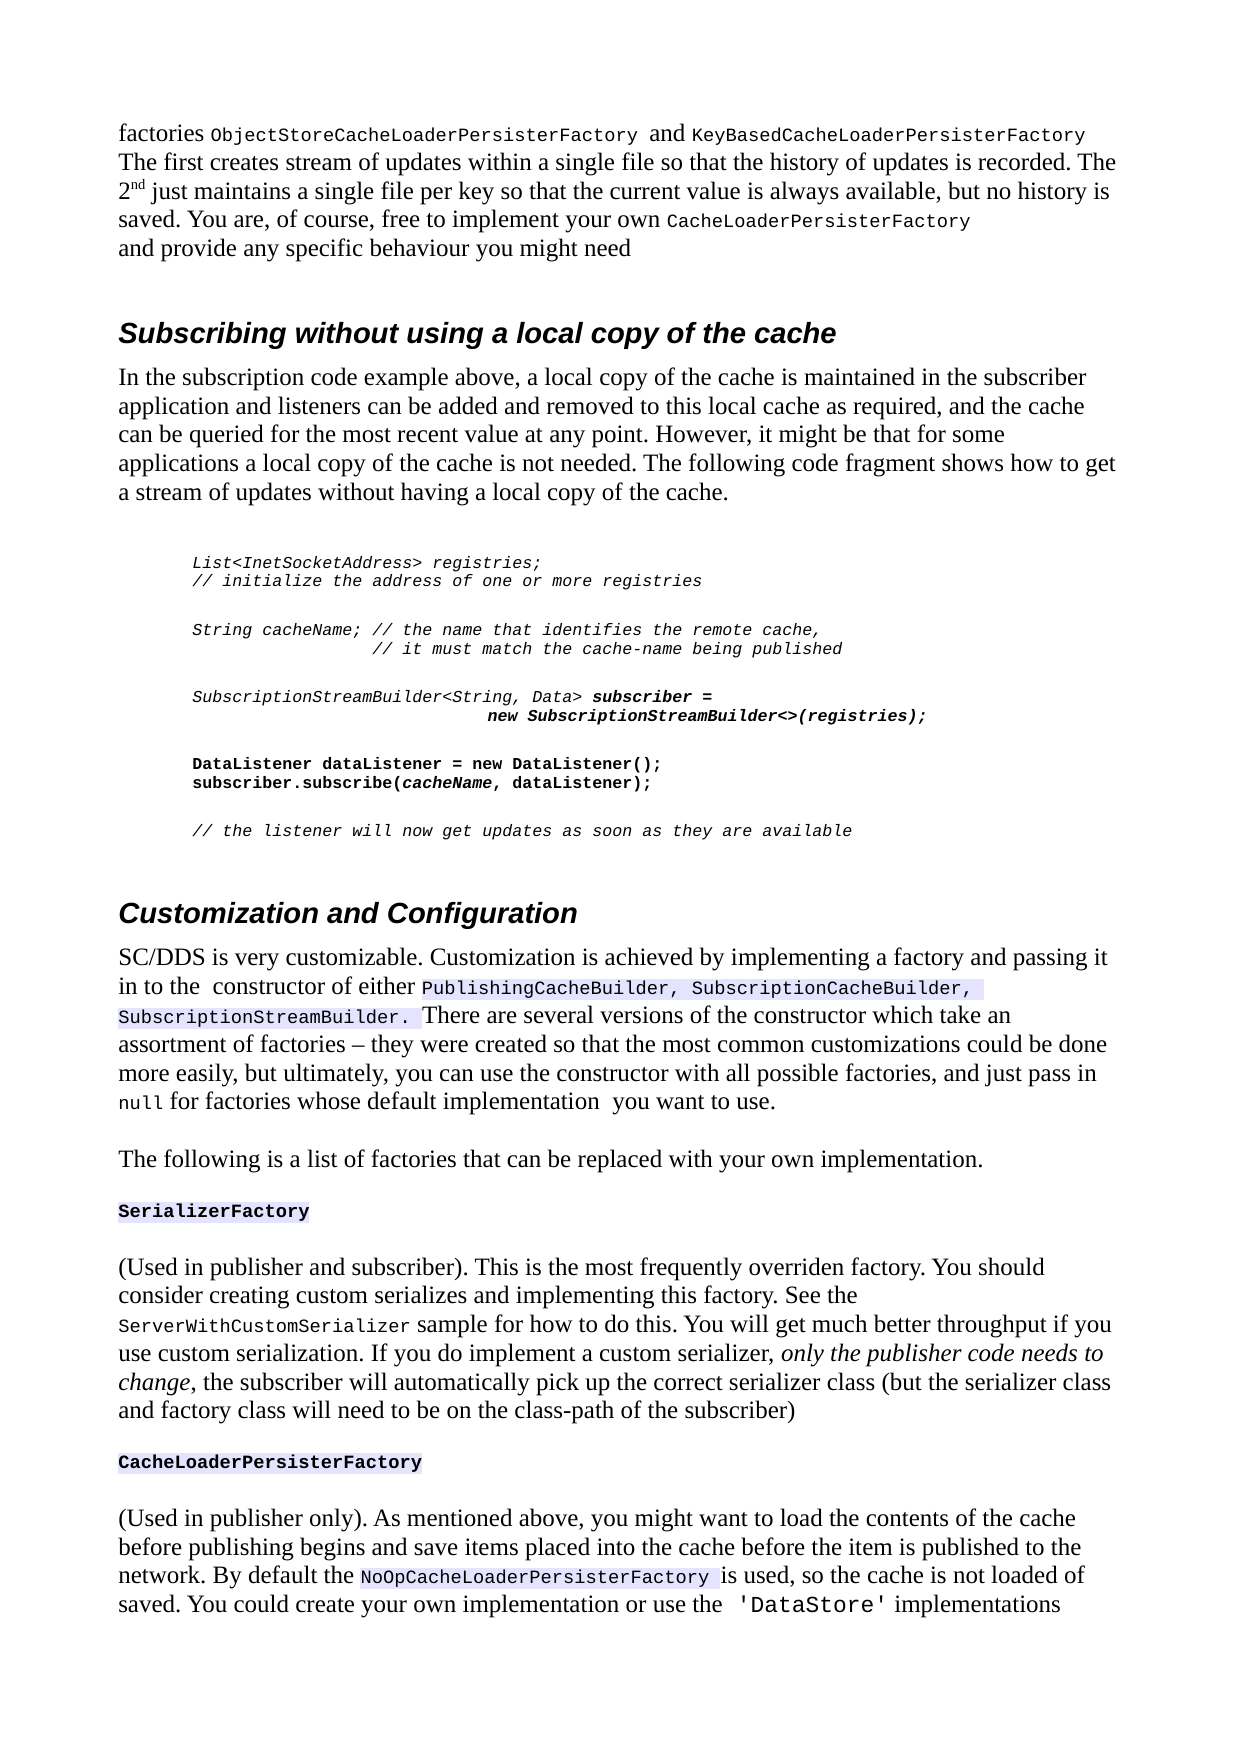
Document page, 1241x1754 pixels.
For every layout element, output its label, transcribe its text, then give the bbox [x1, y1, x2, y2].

subtitle Subscribing without using a local copy of the cache [118, 316, 1122, 349]
text String cacheName; // the name that identifies the remote cache, // it must match the cache-name being published [192, 621, 1122, 659]
text SC/DDS is very customizable. Customization is achieved by implementing a factory and passing it in to the constructor of either PublishingCacheBuilder, SubscriptionCacheBuilder, SubscriptionStreamBuilder. There are several versions of the constructor which take an assortment of factories – they were created so that the most common customizations could be done more easily, but ultimately, you can use the constructor with all possible factories, and just pass in null for factories whose default implementation you want to use. [118, 942, 1122, 1115]
text // the listener will now get updates as soon as they are available [192, 823, 1122, 842]
text SerializerFactory [118, 1202, 1122, 1223]
text subscriber.subscribe(cacheName, dataListener); [192, 774, 1122, 793]
text List<InetSocketAddress> registries; // initialize the address of one or more registries [192, 554, 1122, 592]
subtitle Customization and Configuration [118, 896, 1122, 930]
text (Used in publisher and subscriber). This is the most frequently overriden factory. You should consider creating custom serializes and implementing this factory. See the ServerWithCustomSerializer sample for how to do this. You will get much better throughput if you use custom serialization. If you do implement a custom serializer, only the publisher code needs to change, the subscriber will automatically pick up the correct serializer class (but the serializer class and factory class will need to be on the class-path of the subscriber) [118, 1252, 1122, 1424]
text SubscriptionStreamBuilder<String, Data> subscriber = new SubscriptionStreamBuilder<>(registries); [192, 688, 1122, 726]
text and provide any specific behaviour you might need [118, 233, 1122, 262]
text factories ObjectStoreCacheLoaderPersisterFactory and KeyBasedCacheLoaderPersisterFactory [118, 118, 1122, 147]
text CacheLoaderPersisterFactory [118, 1453, 1122, 1474]
text DataListener dataListener = new DataListener(); [192, 756, 1122, 774]
text The following is a list of factories that can be replaced with your own implementation. [118, 1144, 1122, 1173]
text The first creates stream of updates within a single file so that the history of updates is recorded. The 2nd just maintains a single file per key so that the current value is always available, but no history is saved. You are, of course, free to implement your own CacheLoaderPersisterFactory [118, 147, 1122, 233]
text (Used in publisher only). As mentioned above, you might want to load the contents of the cache before publishing begins and save items placed into the cache before the item is published to the network. By default the NoOpCacheLoaderPersisterFactory is used, so the cache is not loaded of saved. You could create your own implementation or use the 'DataStore' implementations [118, 1503, 1122, 1620]
text In the subscription code example above, a local copy of the cache is maintained in the subscriber application and listeners can be added and removed to this local cache as required, and the cache can be queried for the most recent value at any point. However, it might be that for some applications a local copy of the cache is not needed. The following code fragment shows how to get a stream of updates without having a local copy of the cache. [118, 362, 1122, 506]
